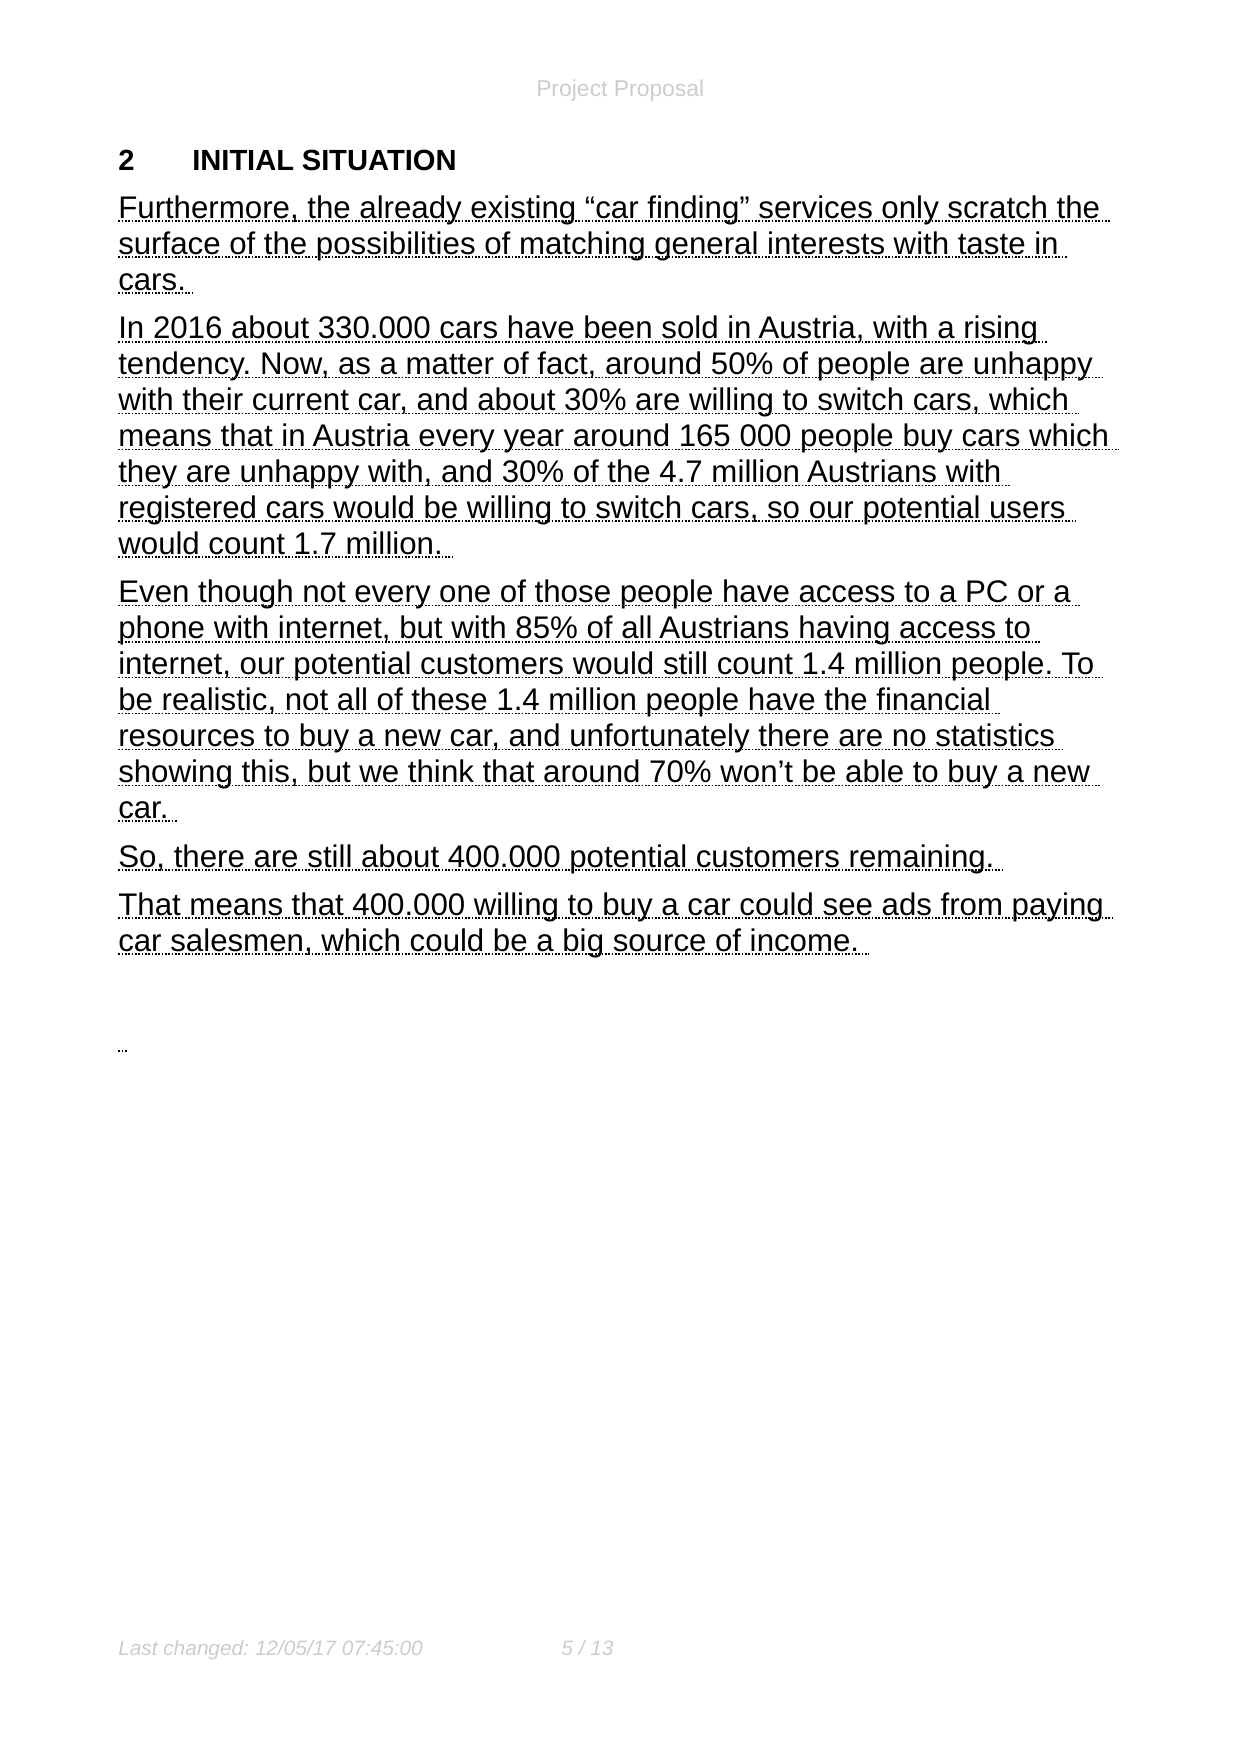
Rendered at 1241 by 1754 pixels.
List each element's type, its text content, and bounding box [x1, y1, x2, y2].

text Furthermore, the already existing “car finding” services only scratch the surface of the possibilities of matching general interests with taste in cars. [118, 189, 1122, 297]
text So, there are still about 400.000 potential customers remaining. [118, 838, 1122, 873]
text That means that 400.000 willing to buy a car could see ads from paying car salesmen, which could be a big source of income. [118, 886, 1122, 958]
text In 2016 about 330.000 cars have been sold in Austria, with a rising tendency. Now, as a matter of fact, around 50% of people are unhappy with their current car, and about 30% are willing to switch cars, which means that in Austria every year around 165 000 people buy cars which they are unhappy with, and 30% of the 4.7 million Austrians with registered cars would be willing to switch cars, so our potential users would count 1.7 million. [118, 309, 1122, 561]
subtitle Initial Situation [118, 143, 1122, 177]
text Even though not every one of those people have access to a PC or a phone with internet, but with 85% of all Austrians having access to internet, our potential customers would still count 1.4 million people. To be realistic, not all of these 1.4 million people have the financial resources to buy a new car, and unfortunately there are no statistics showing this, but we think that around 70% won’t be able to buy a new car. [118, 573, 1122, 825]
